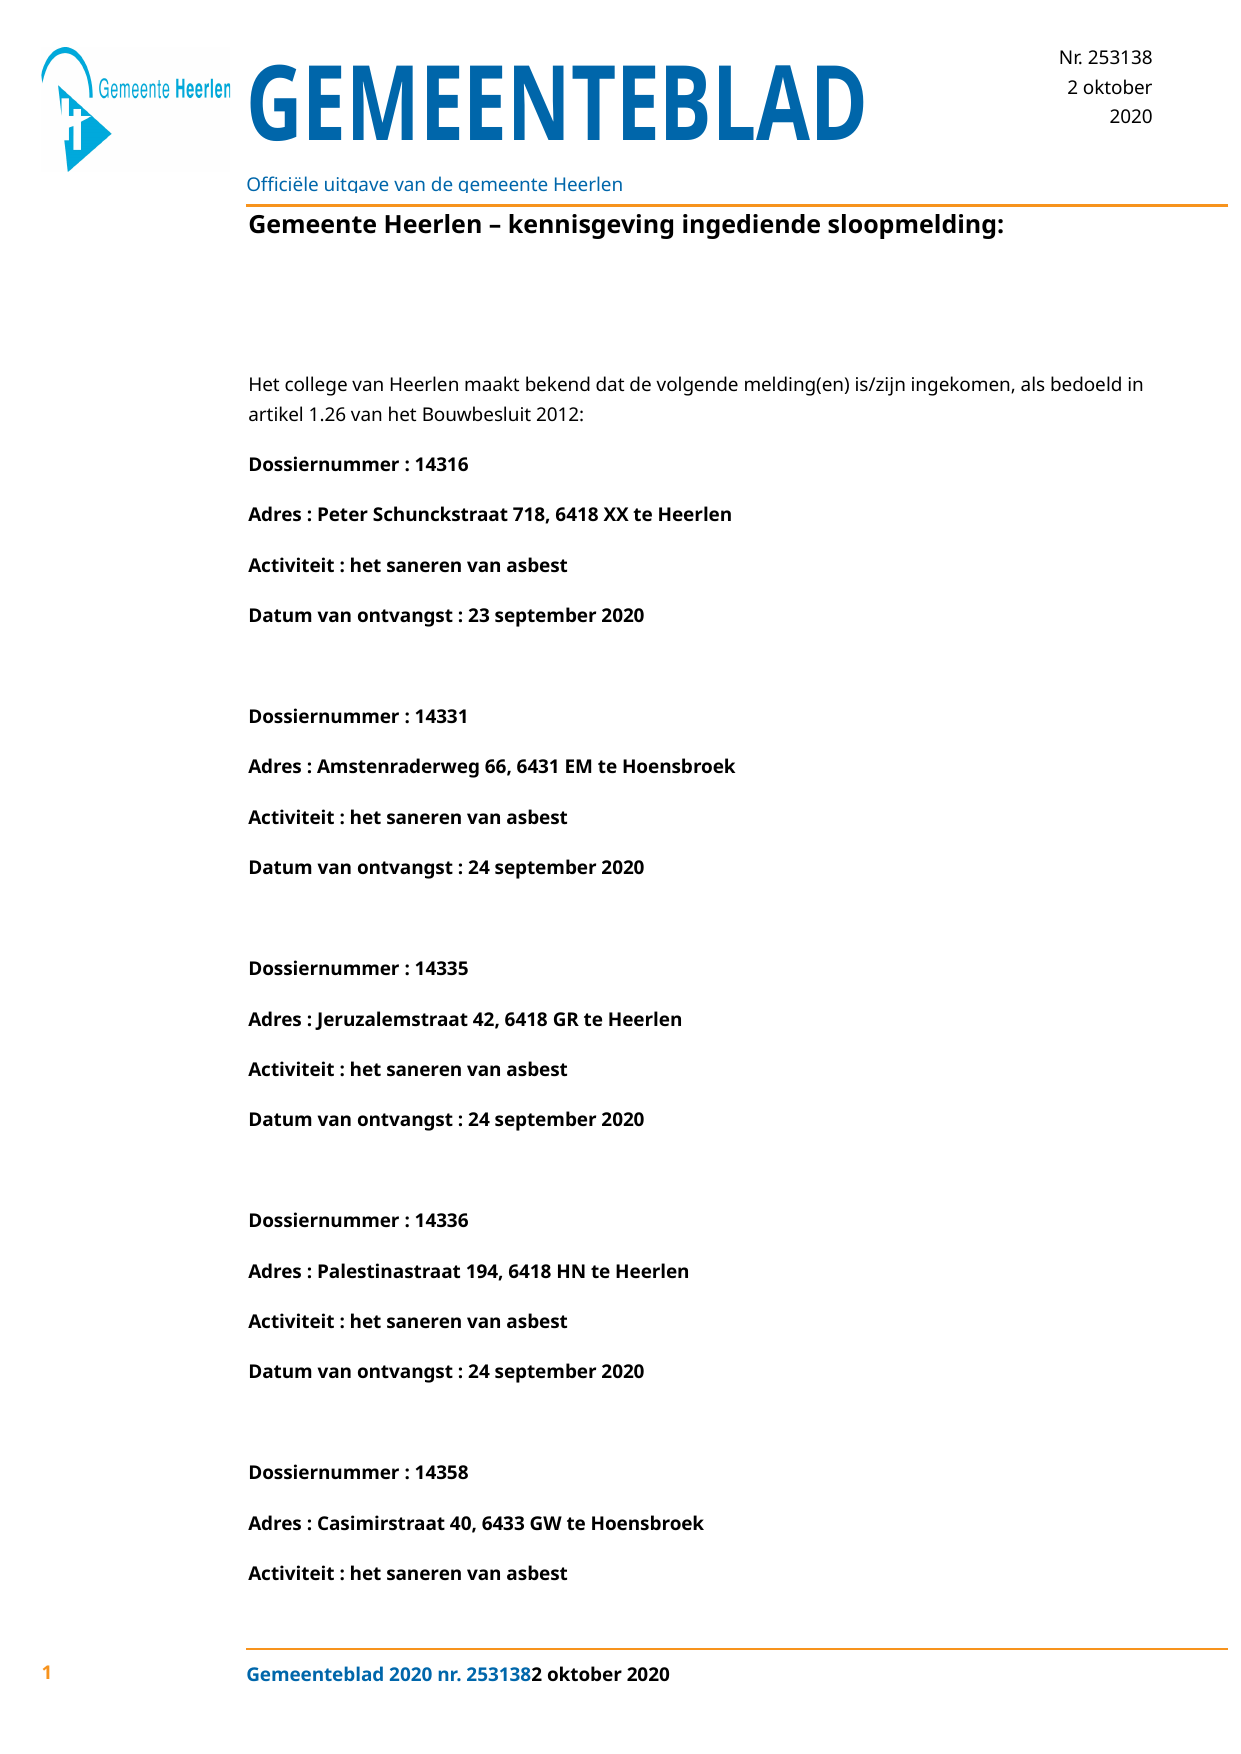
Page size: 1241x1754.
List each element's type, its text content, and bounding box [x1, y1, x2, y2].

text Activiteit : het saneren van asbest [248, 804, 1152, 830]
text Activiteit : het saneren van asbest [248, 552, 1152, 578]
text Datum van ontvangst : 24 september 2020 [248, 854, 1152, 880]
picture [41, 47, 231, 172]
text Activiteit : het saneren van asbest [248, 1560, 1152, 1586]
picture [41, 47, 59, 70]
text Dossiernummer : 14336 [248, 1207, 1152, 1233]
text Datum van ontvangst : 24 september 2020 [248, 1359, 1152, 1384]
text Dossiernummer : 14331 [248, 703, 1152, 729]
text Dossiernummer : 14358 [248, 1459, 1152, 1485]
text Adres : Casimirstraat 40, 6433 GW te Hoensbroek [248, 1510, 1152, 1536]
text Adres : Peter Schunckstraat 718, 6418 XX te Heerlen [248, 502, 1152, 527]
text Het college van Heerlen maakt bekend dat de volgende melding(en) is/zijn ingekomen, als bedoeld in artikel 1.26 van het Bouwbesluit 2012: [248, 371, 1152, 426]
text Datum van ontvangst : 24 september 2020 [248, 1107, 1152, 1132]
text Adres : Amstenraderweg 66, 6431 EM te Hoensbroek [248, 754, 1152, 779]
text Adres : Palestinastraat 194, 6418 HN te Heerlen [248, 1258, 1152, 1283]
text Gemeente Heerlen – kennisgeving ingediende sloopmelding: [248, 207, 1152, 241]
text Activiteit : het saneren van asbest [248, 1308, 1152, 1334]
text Datum van ontvangst : 23 september 2020 [248, 602, 1152, 628]
text Dossiernummer : 14316 [248, 451, 1152, 477]
text Dossiernummer : 14335 [248, 955, 1152, 981]
text Activiteit : het saneren van asbest [248, 1056, 1152, 1082]
text Adres : Jeruzalemstraat 42, 6418 GR te Heerlen [248, 1006, 1152, 1031]
